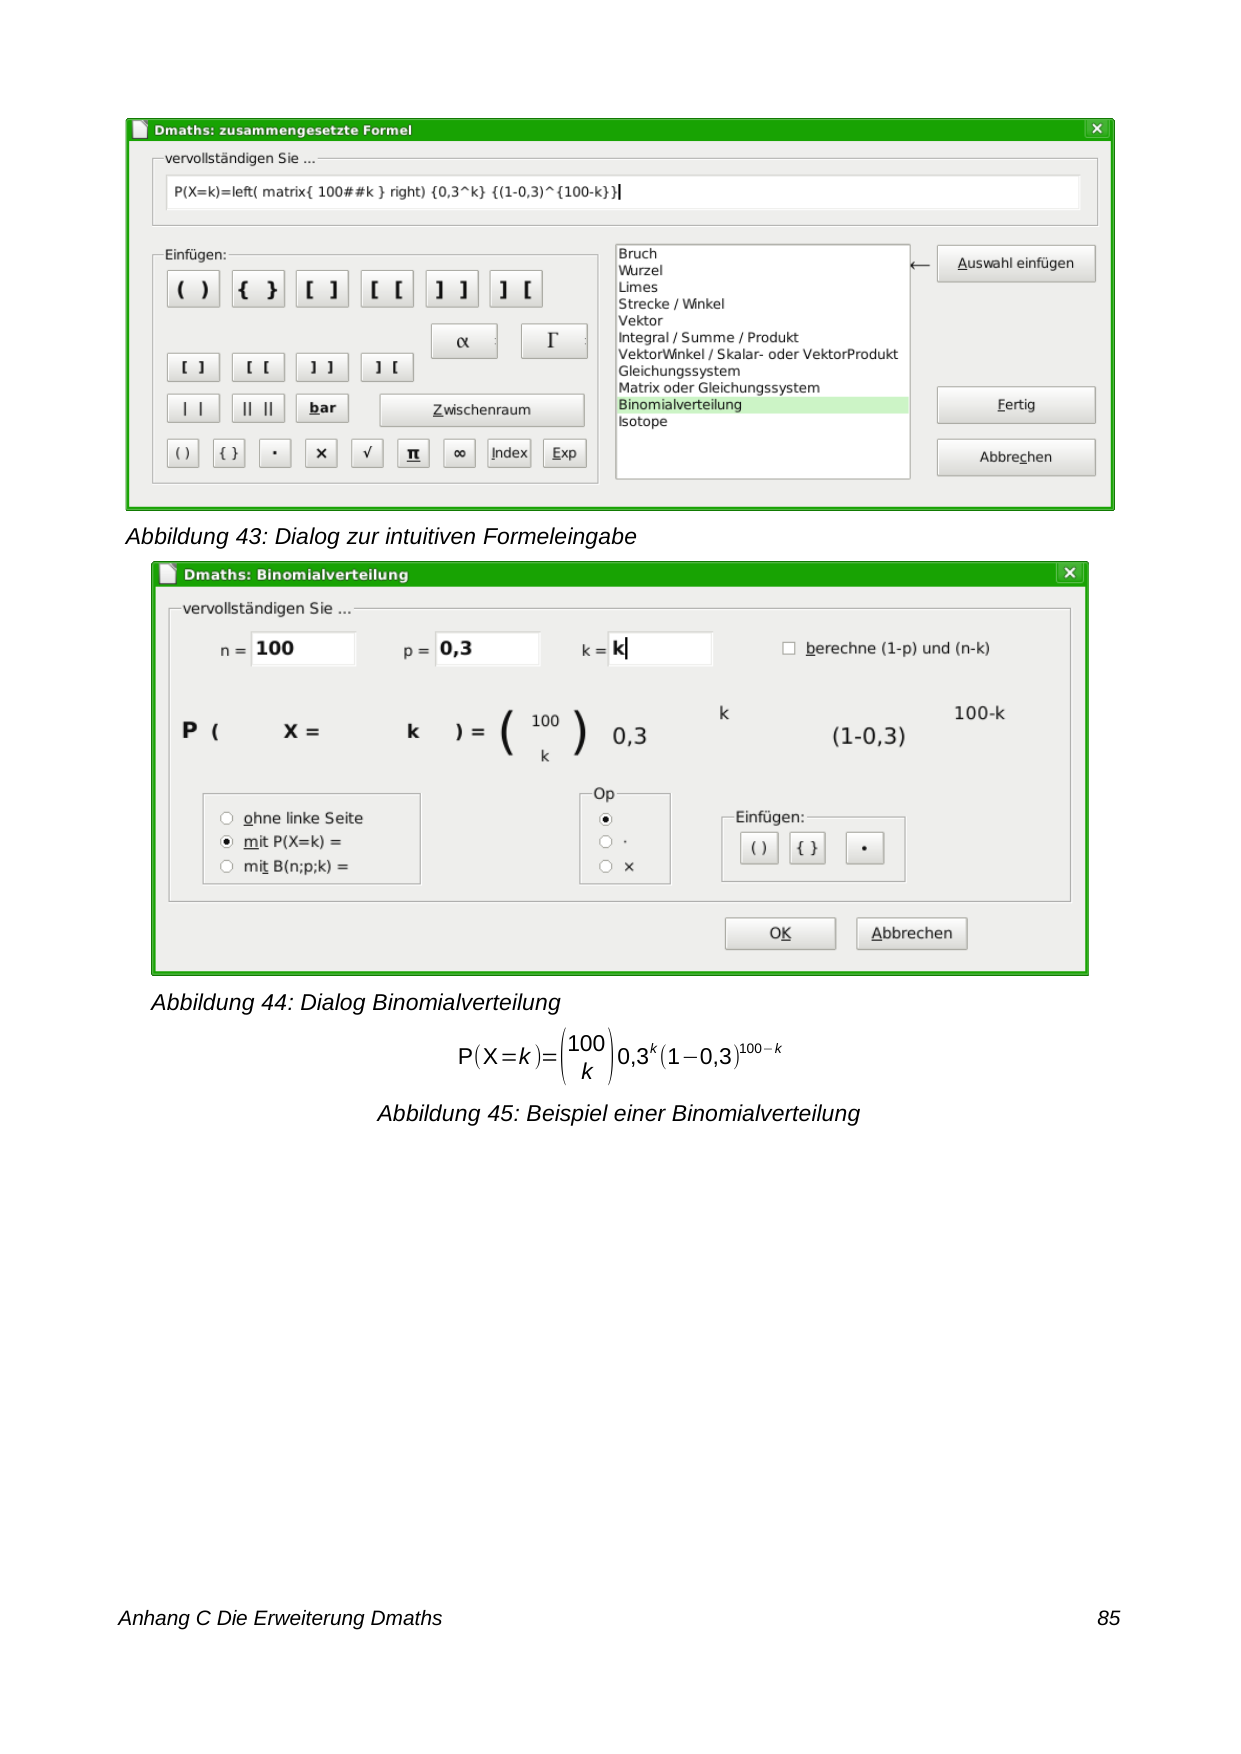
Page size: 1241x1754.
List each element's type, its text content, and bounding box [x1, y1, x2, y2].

text Abbildung 7: Dialog zur intuitiven Formeleingabe [126, 523, 1115, 550]
text Abbildung 9: Beispiel einer Binomialverteilung [377, 1099, 863, 1127]
picture [125, 118, 1115, 511]
text Abbildung 8: Dialog Binomialverteilung [151, 988, 1089, 1015]
picture [151, 561, 1089, 976]
